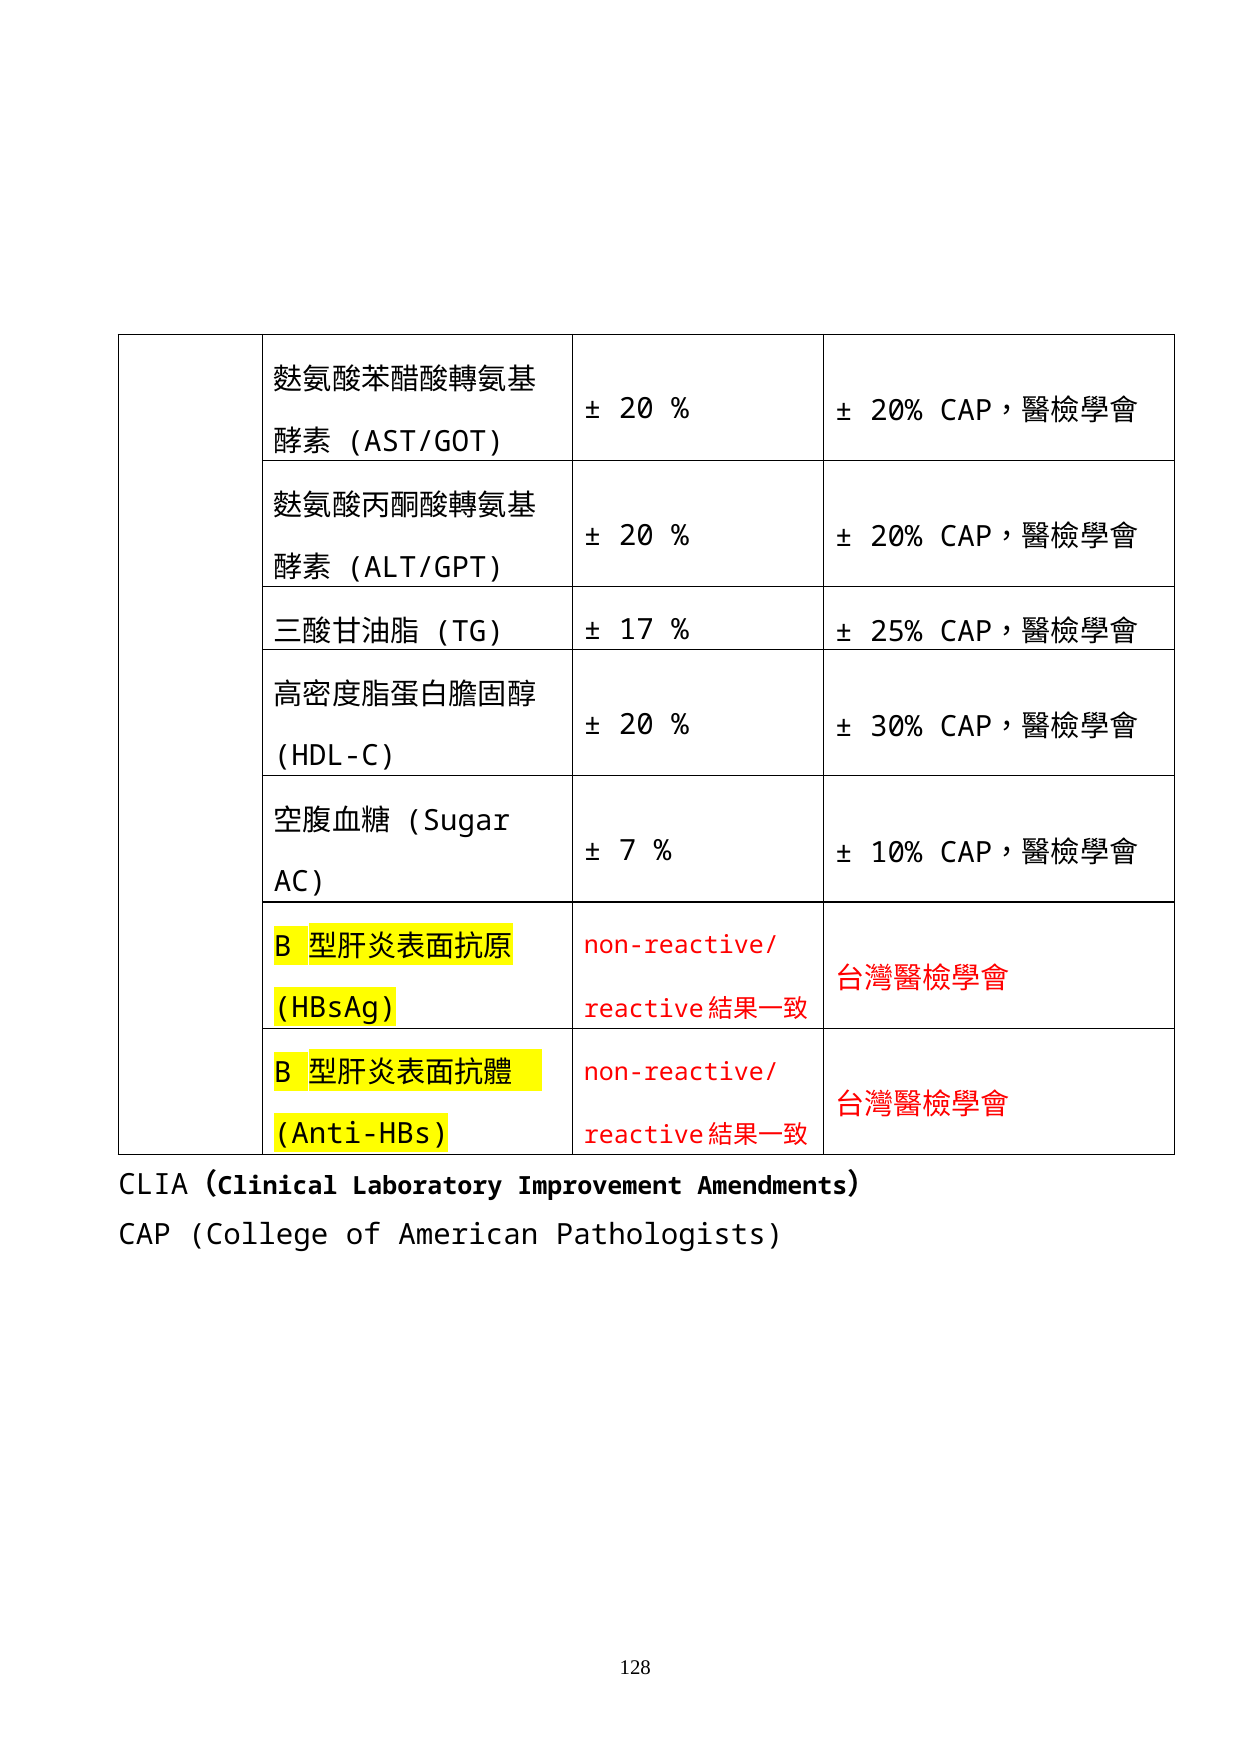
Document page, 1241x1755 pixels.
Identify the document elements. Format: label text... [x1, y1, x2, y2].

table_cell ± 10% CAP，醫檢學會 [824, 776, 1174, 901]
table_cell B 型肝炎表面抗體 (Anti-HBs) [263, 1029, 572, 1153]
table_cell non-reactive/ reactive結果一致 [573, 903, 823, 1027]
table_cell 台灣醫檢學會 [824, 1029, 1174, 1153]
table_cell ± 20 % [573, 650, 823, 775]
table_cell 麩氨酸苯醋酸轉氨基酵素 (AST/GOT) [263, 335, 572, 460]
table_cell ± 20 % [573, 335, 823, 460]
table_cell 空腹血糖 (Sugar AC) [263, 776, 572, 901]
table_cell ± 25% CAP，醫檢學會 [824, 587, 1174, 649]
table_cell ± 20% CAP，醫檢學會 [824, 461, 1174, 586]
table_cell [119, 335, 262, 1153]
table_cell ± 17 % [573, 587, 823, 649]
table_cell ± 20% CAP，醫檢學會 [824, 335, 1174, 460]
table_cell ± 30% CAP，醫檢學會 [824, 650, 1174, 775]
table_cell 高密度脂蛋白膽固醇 (HDL-C) [263, 650, 572, 775]
table_cell 三酸甘油脂 (TG) [263, 587, 572, 649]
table_cell 台灣醫檢學會 [824, 903, 1174, 1027]
table_cell ± 7 % [573, 776, 823, 901]
text CLIA（Clinical Laboratory Improvement Amendments） [118, 1155, 1152, 1204]
table_cell B 型肝炎表面抗原(HBsAg) [263, 903, 572, 1027]
table_cell ± 20 % [573, 461, 823, 586]
table_cell non-reactive/ reactive結果一致 [573, 1029, 823, 1153]
text CAP (College of American Pathologists) [118, 1204, 1152, 1254]
table_cell 麩氨酸丙酮酸轉氨基酵素 (ALT/GPT) [263, 461, 572, 586]
